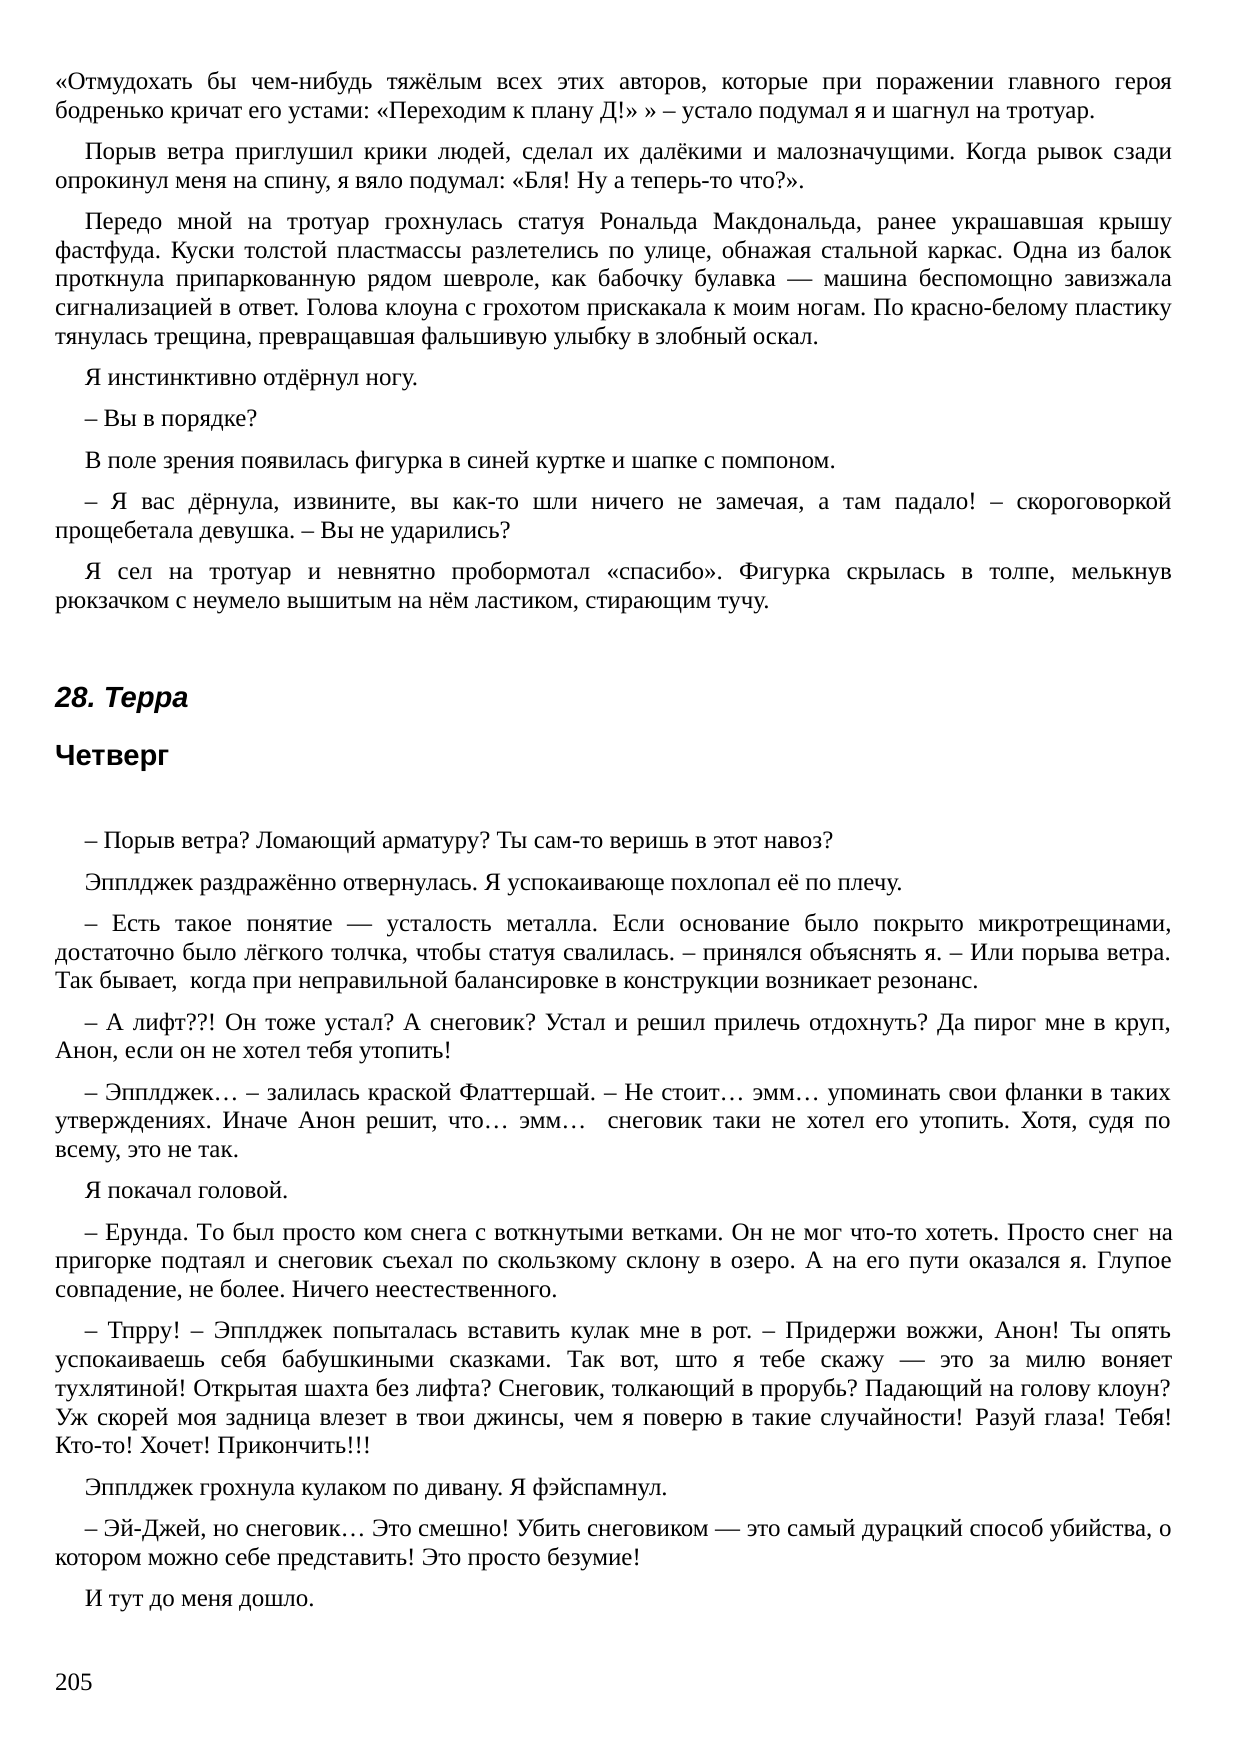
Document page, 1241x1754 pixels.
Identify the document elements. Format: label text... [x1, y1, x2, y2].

text В поле зрения появилась фигурка в синей куртке и шапке с помпоном. [55, 445, 1173, 473]
text Передо мной на тротуар грохнулась статуя Рональда Макдональда, ранее украшавшая крышу фастфуда. Куски толстой пластмассы разлетелись по улице, обнажая стальной каркас. Одна из балок проткнула припаркованную рядом шевроле, как бабочку булавка — машина беспомощно завизжала сигнализацией в ответ. Голова клоуна с грохотом прискакала к моим ногам. По красно-белому пластику тянулась трещина, превращавшая фальшивую улыбку в злобный оскал. [55, 206, 1173, 350]
text Я сел на тротуар и невнятно пробормотал «спасибо». Фигурка скрылась в толпе, мелькнув рюкзачком с неумело вышитым на нём ластиком, стирающим тучу. [55, 556, 1173, 613]
text – Эй-Джей, но снеговик… Это смешно! Убить снеговиком — это самый дурацкий способ убийства, о котором можно себе представить! Это просто безумие! [55, 1513, 1173, 1571]
text Я покачал головой. [55, 1176, 1173, 1204]
text – А лифт??! Он тоже устал? А снеговик? Устал и решил прилечь отдохнуть? Да пирог мне в круп, Анон, если он не хотел тебя утопить! [55, 1007, 1173, 1064]
subtitle Четверг [55, 738, 1173, 772]
text – Порыв ветра? Ломающий арматуру? Ты сам-то веришь в этот навоз? [55, 826, 1173, 854]
text Я инстинктивно отдёрнул ногу. [55, 362, 1173, 391]
text Порыв ветра приглушил крики людей, сделал их далёкими и малозначущими. Когда рывок сзади опрокинул меня на спину, я вяло подумал: «Бля! Ну а теперь-то что?». [55, 136, 1173, 193]
text – Вы в порядке? [55, 403, 1173, 432]
text «Отмудохать бы чем-нибудь тяжёлым всех этих авторов, которые при поражении главного героя бодренько кричат его устами: «Переходим к плану Д!» » – устало подумал я и шагнул на тротуар. [55, 66, 1173, 123]
text Эпплджек раздражённо отвернулась. Я успокаивающе похлопал её по плечу. [55, 867, 1173, 896]
text Эпплджек грохнула кулаком по дивану. Я фэйспамнул. [55, 1472, 1173, 1501]
text И тут до меня дошло. [55, 1583, 1173, 1612]
text – Ерунда. То был просто ком снега с воткнутыми ветками. Он не мог что-то хотеть. Просто снег на пригорке подтаял и снеговик съехал по скользкому склону в озеро. А на его пути оказался я. Глупое совпадение, не более. Ничего неестественного. [55, 1217, 1173, 1303]
text – Есть такое понятие — усталость металла. Если основание было покрыто микротрещинами, достаточно было лёгкого толчка, чтобы статуя свалилась. – принялся объяснять я. – Или порыва ветра. Так бывает, когда при неправильной балансировке в конструкции возникает резонанс. [55, 908, 1173, 994]
subtitle 28. Терра [55, 680, 1173, 713]
text – Эпплджек… – залилась краской Флаттершай. – Не стоит… эмм… упоминать свои фланки в таких утверждениях. Иначе Анон решит, что… эмм… снеговик таки не хотел его утопить. Хотя, судя по всему, это не так. [55, 1077, 1173, 1163]
text – Тпрру! – Эпплджек попыталась вставить кулак мне в рот. – Придержи вожжи, Анон! Ты опять успокаиваешь себя бабушкиными сказками. Так вот, што я тебе скажу — это за милю воняет тухлятиной! Открытая шахта без лифта? Снеговик, толкающий в прорубь? Падающий на голову клоун? Уж скорей моя задница влезет в твои джинсы, чем я поверю в такие случайности! Разуй глаза! Тебя! Кто-то! Хочет! Прикончить!!! [55, 1316, 1173, 1459]
text – Я вас дёрнула, извините, вы как-то шли ничего не замечая, а там падало! – скороговоркой прощебетала девушка. – Вы не ударились? [55, 486, 1173, 543]
